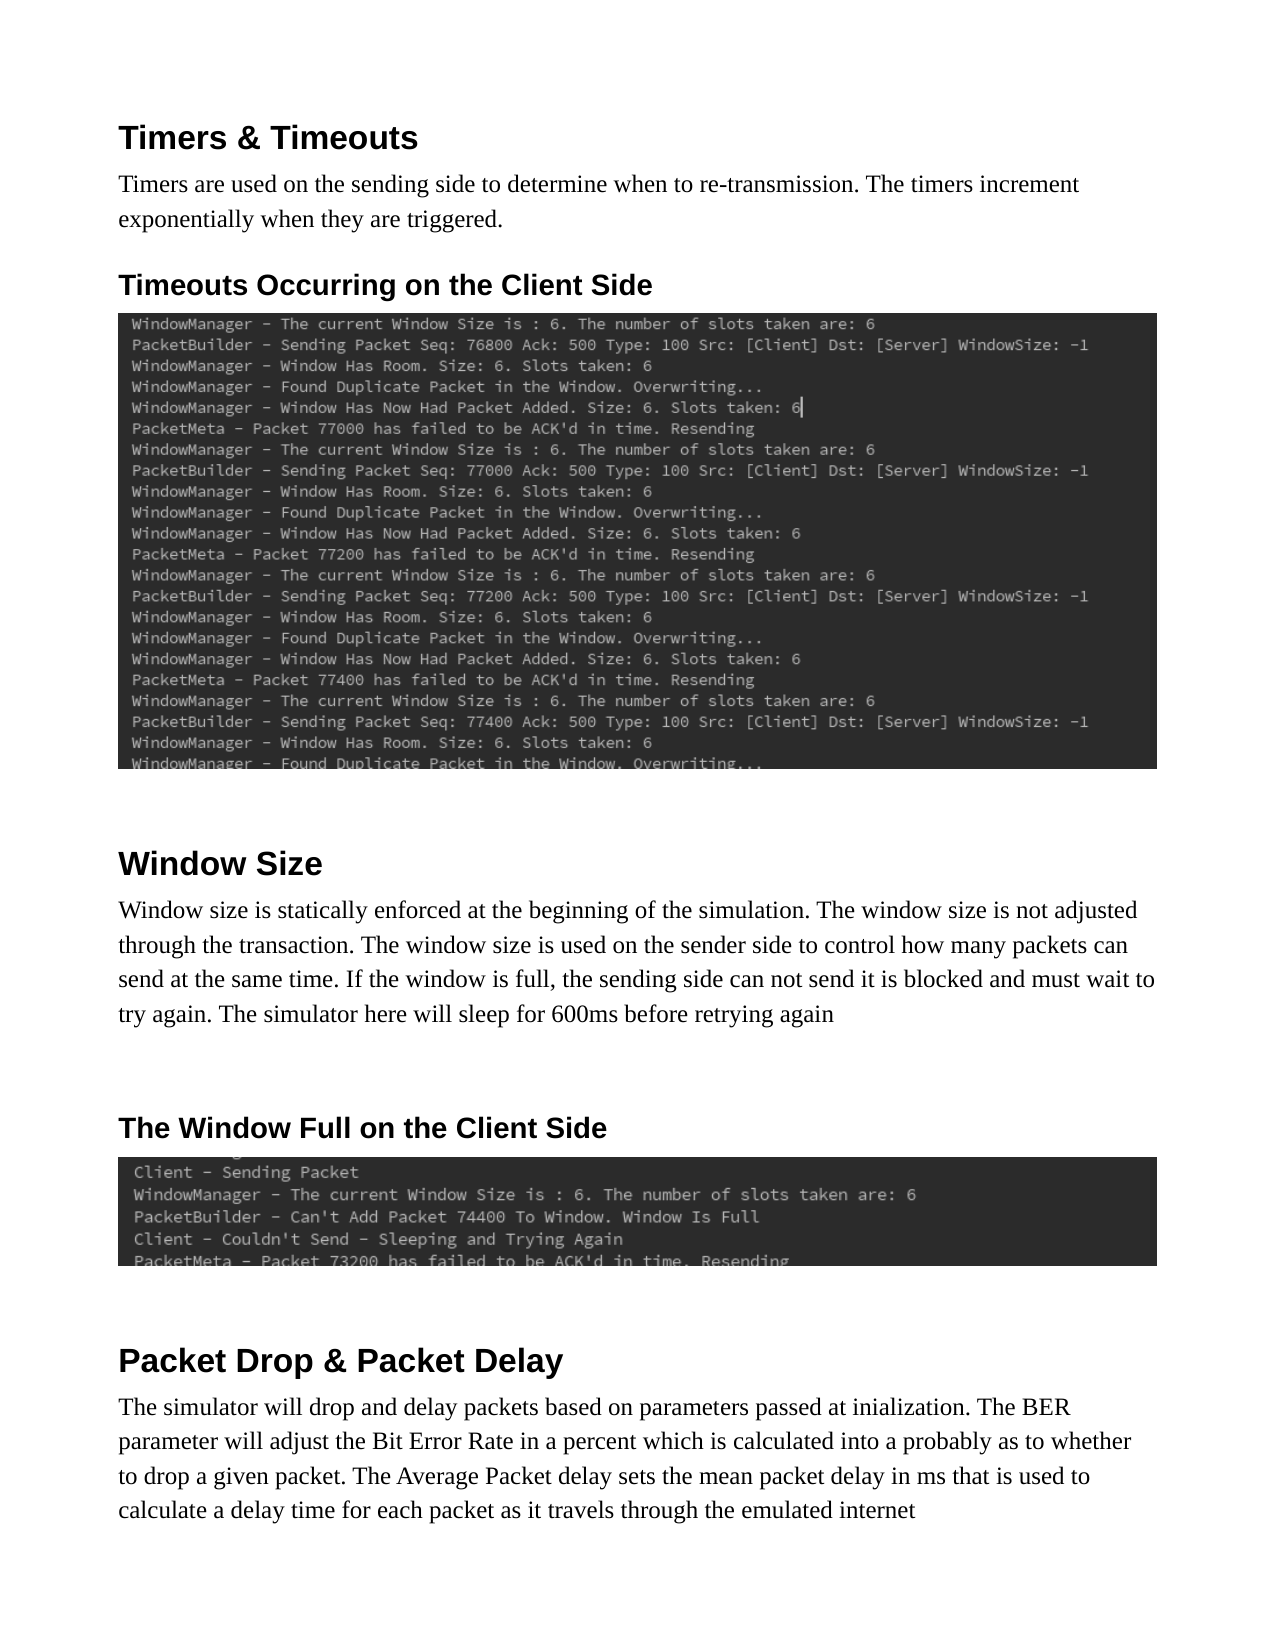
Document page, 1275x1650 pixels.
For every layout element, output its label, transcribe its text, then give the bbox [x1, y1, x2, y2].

subtitle Packet Drop & Packet Delay [118, 1341, 1157, 1379]
picture [118, 1157, 1157, 1266]
subtitle Timers & Timeouts [118, 118, 1157, 157]
picture [118, 313, 1157, 769]
subtitle Timeouts Occurring on the Client Side [118, 267, 1157, 301]
subtitle The Window Full on the Client Side [118, 1111, 1157, 1145]
text Timers are used on the sending side to determine when to re-transmission. The timers increment exponentially when they are triggered. [118, 169, 1157, 232]
subtitle Window Size [118, 844, 1157, 883]
text Window size is statically enforced at the beginning of the simulation. The window size is not adjusted through the transaction. The window size is used on the sender side to control how many packets can send at the same time. If the window is full, the sending side can not send it is blocked and must wait to try again. The simulator here will sleep for 600ms before retrying again [118, 895, 1157, 1027]
text The simulator will drop and delay packets based on parameters passed at inialization. The BER parameter will adjust the Bit Error Rate in a percent which is calculated into a probably as to whether to drop a given packet. The Average Packet delay sets the mean packet delay in ms that is used to calculate a delay time for each packet as it travels through the emulated internet [118, 1392, 1157, 1524]
